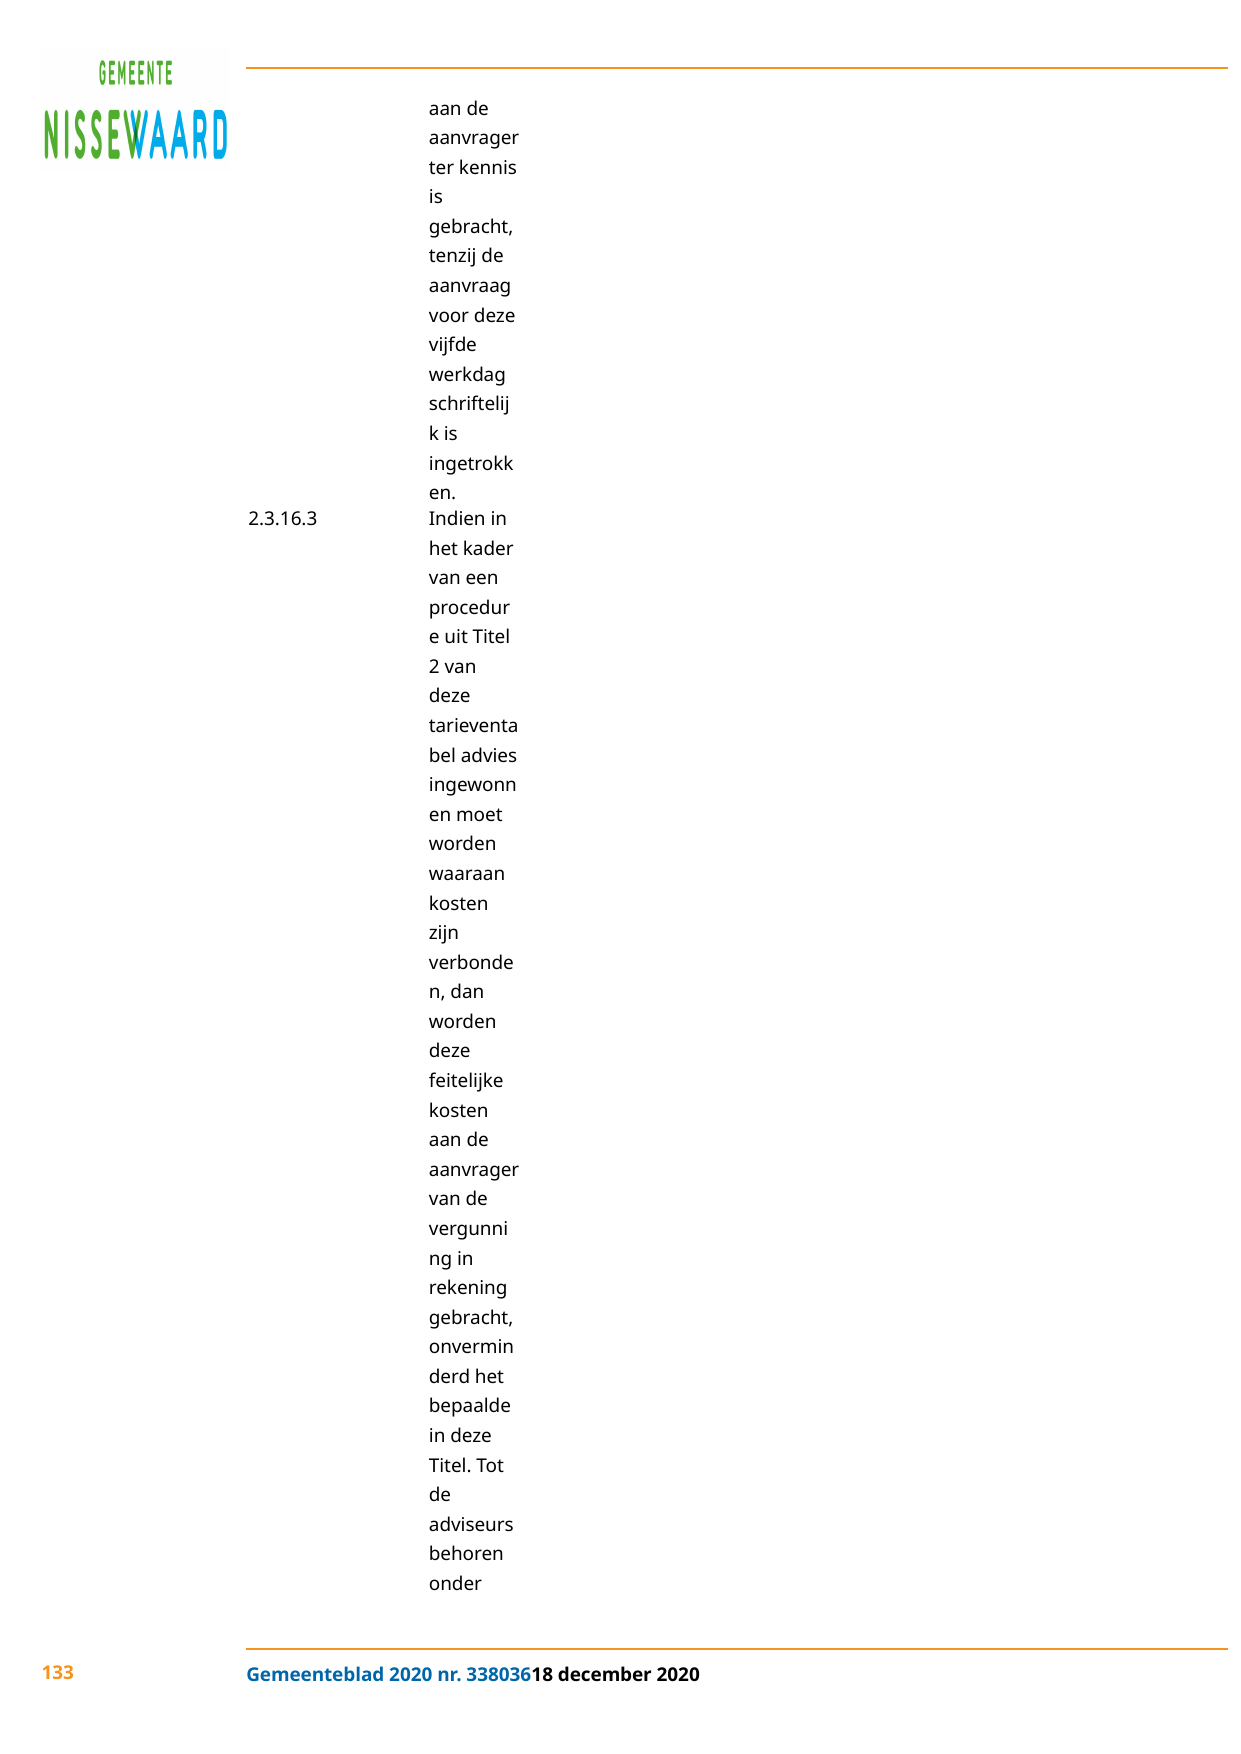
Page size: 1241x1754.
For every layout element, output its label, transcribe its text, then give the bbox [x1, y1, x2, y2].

table_cell [248, 95, 338, 505]
table_cell [519, 505, 609, 1596]
picture [41, 47, 231, 172]
table_cell [338, 505, 429, 1596]
table_cell [338, 95, 429, 505]
table_cell Indien in het kader van een procedure uit Titel 2 van deze tarieventabel advies ingewonnen moet worden waaraan kosten zijn verbonden, dan worden deze feitelijke kosten aan de aanvrager van de vergunning in rekening gebracht, onverminderd het bepaalde in deze Titel. Tot de adviseurs behoren onder [429, 505, 519, 1596]
table_cell aan de aanvrager ter kennis is gebracht, tenzij de aanvraag voor deze vijfde werkdag schriftelijk is ingetrokken. [429, 95, 519, 505]
table_cell [519, 95, 609, 505]
table_cell 2.3.16.3 [248, 505, 338, 1596]
